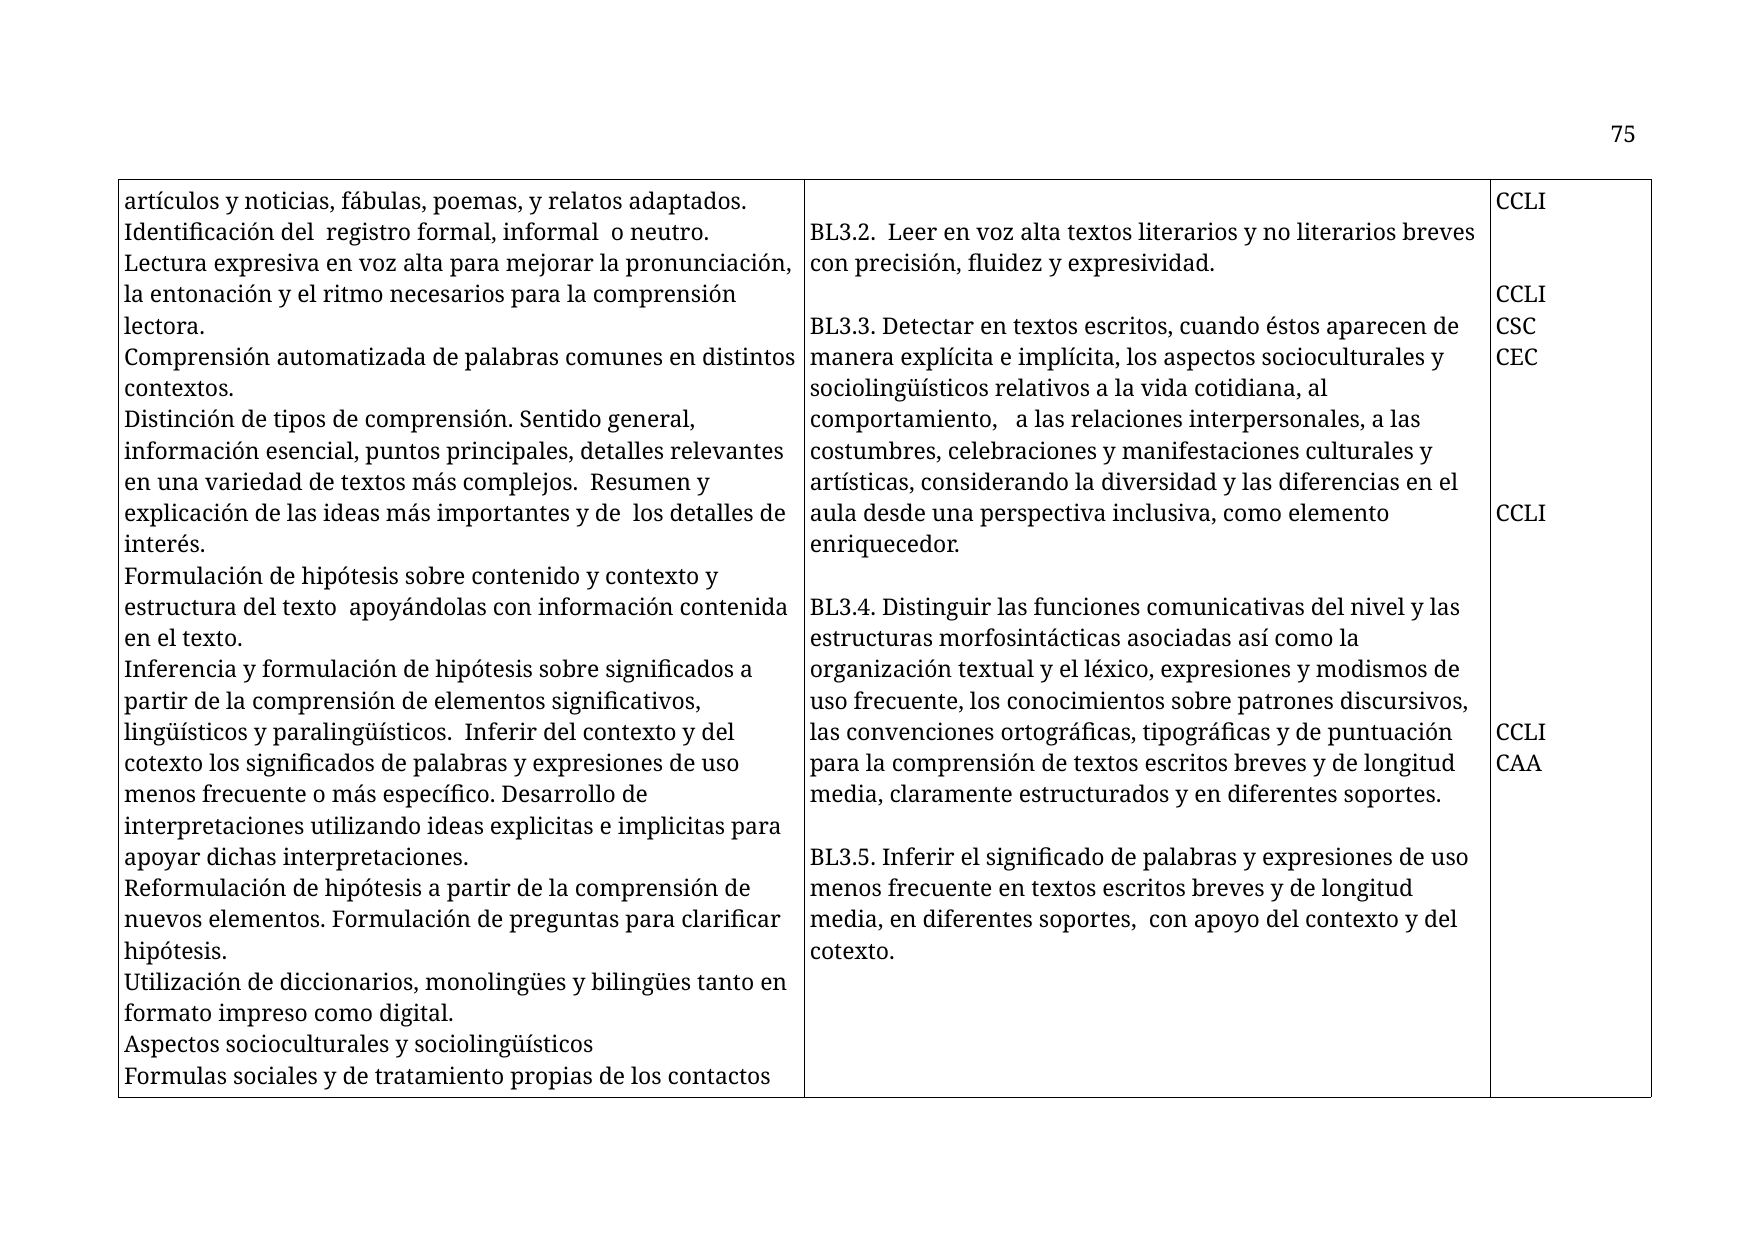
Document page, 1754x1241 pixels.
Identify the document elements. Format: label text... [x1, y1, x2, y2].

table_cell artículos y noticias, fábulas, poemas, y relatos adaptados. Identificación del registro formal, informal o neutro. Lectura expresiva en voz alta para mejorar la pronunciación, la entonación y el ritmo necesarios para la comprensión lectora. Comprensión automatizada de palabras comunes en distintos contextos. Distinción de tipos de comprensión. Sentido general, información esencial, puntos principales, detalles relevantes en una variedad de textos más complejos. Resumen y explicación de las ideas más importantes y de los detalles de interés. Formulación de hipótesis sobre contenido y contexto y estructura del texto apoyándolas con información contenida en el texto. Inferencia y formulación de hipótesis sobre significados a partir de la comprensión de elementos significativos, lingüísticos y paralingüísticos. Inferir del contexto y del cotexto los significados de palabras y expresiones de uso menos frecuente o más específico. Desarrollo de interpretaciones utilizando ideas explicitas e implicitas para apoyar dichas interpretaciones. Reformulación de hipótesis a partir de la comprensión de nuevos elementos. Formulación de preguntas para clarificar hipótesis. Utilización de diccionarios, monolingües y bilingües tanto en formato impreso como digital. Aspectos socioculturales y sociolingüísticos Formulas sociales y de tratamiento propias de los contactos [119, 180, 804, 1097]
table_cell BL3.2. Leer en voz alta textos literarios y no literarios breves con precisión, fluidez y expresividad. BL3.3. Detectar en textos escritos, cuando éstos aparecen de manera explícita e implícita, los aspectos socioculturales y sociolingüísticos relativos a la vida cotidiana, al comportamiento, a las relaciones interpersonales, a las costumbres, celebraciones y manifestaciones culturales y artísticas, considerando la diversidad y las diferencias en el aula desde una perspectiva inclusiva, como elemento enriquecedor. BL3.4. Distinguir las funciones comunicativas del nivel y las estructuras morfosintácticas asociadas así como la organización textual y el léxico, expresiones y modismos de uso frecuente, los conocimientos sobre patrones discursivos, las convenciones ortográficas, tipográficas y de puntuación para la comprensión de textos escritos breves y de longitud media, claramente estructurados y en diferentes soportes. BL3.5. Inferir el significado de palabras y expresiones de uso menos frecuente en textos escritos breves y de longitud media, en diferentes soportes, con apoyo del contexto y del cotexto. [805, 180, 1490, 1097]
table_cell CCLI CCLI CSC CEC CCLI CCLI CAA [1491, 180, 1651, 1097]
